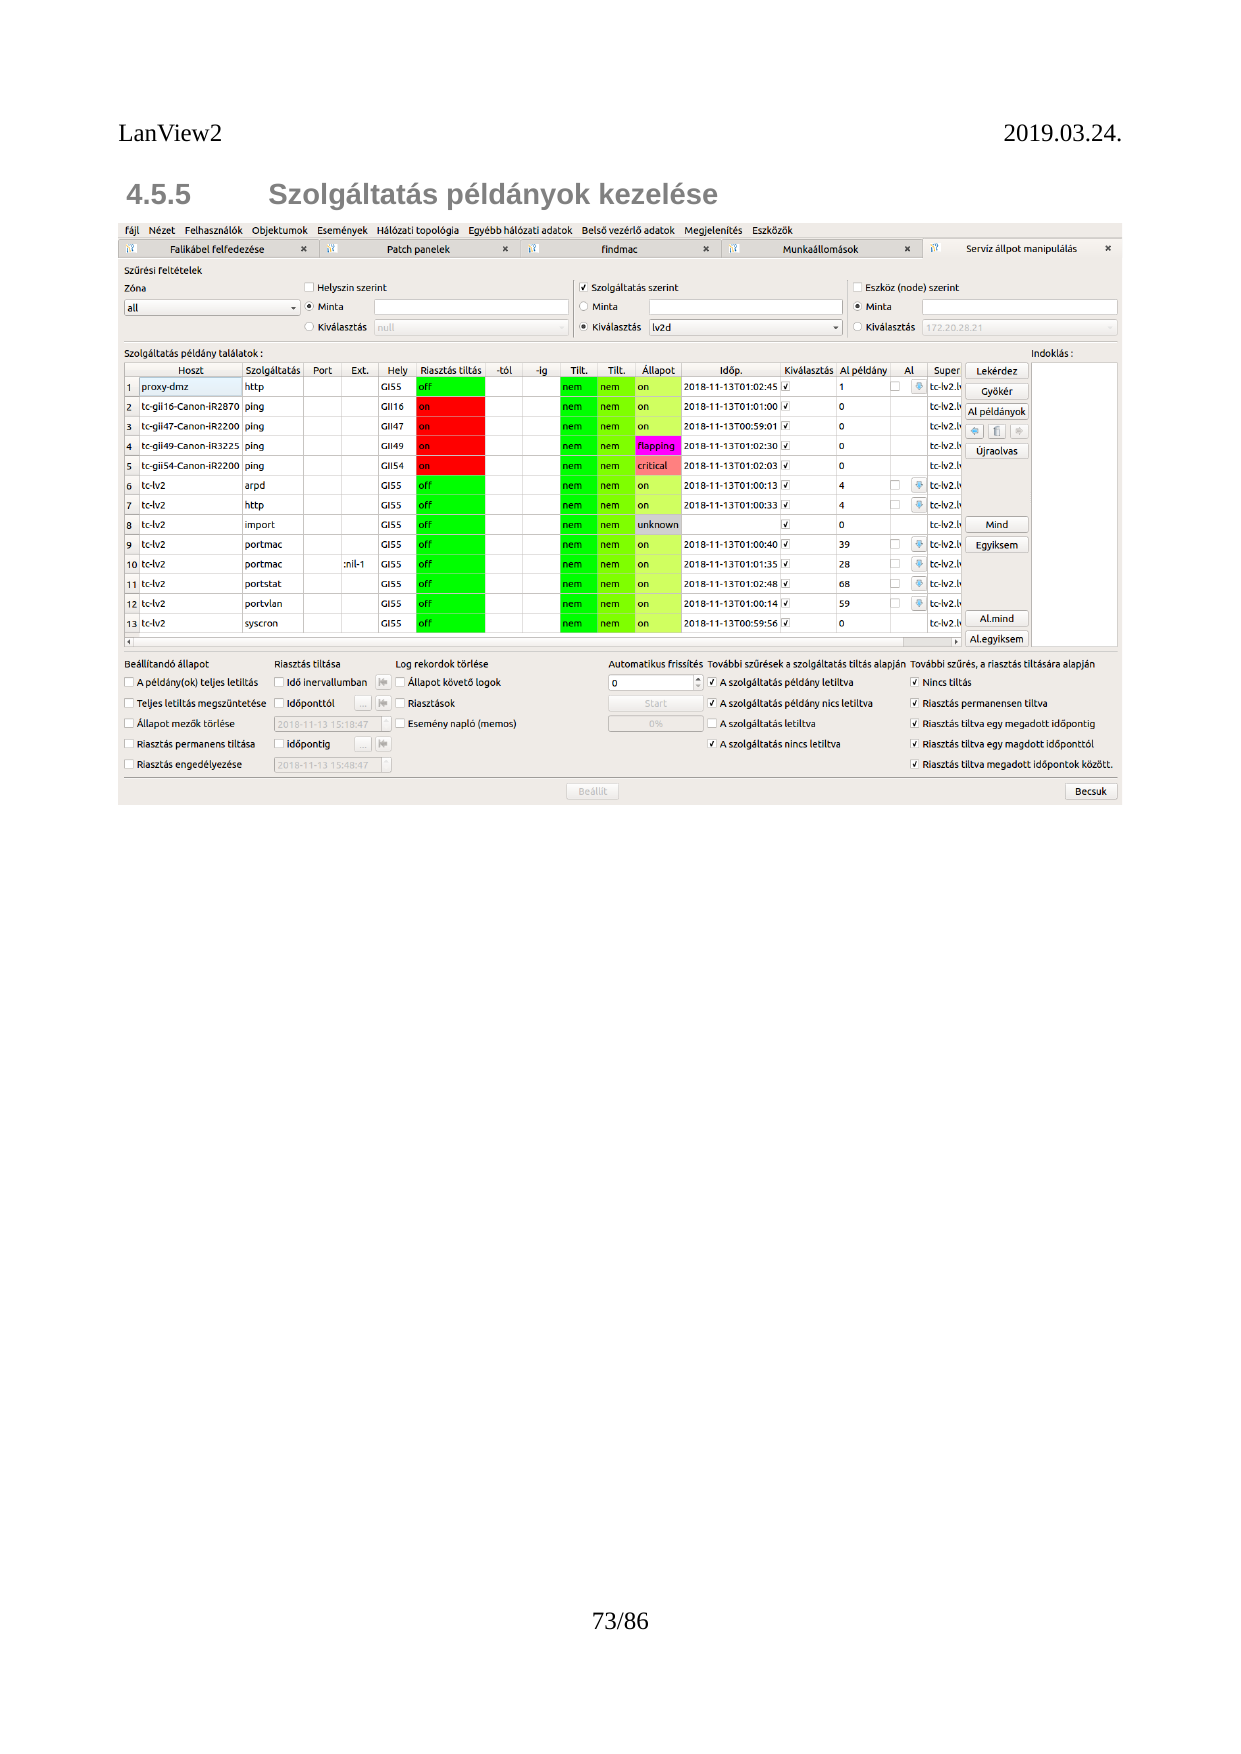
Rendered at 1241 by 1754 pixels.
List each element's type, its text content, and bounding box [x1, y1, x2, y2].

subtitle Szolgáltatás példányok kezelése [118, 177, 1122, 211]
picture [118, 223, 1123, 805]
